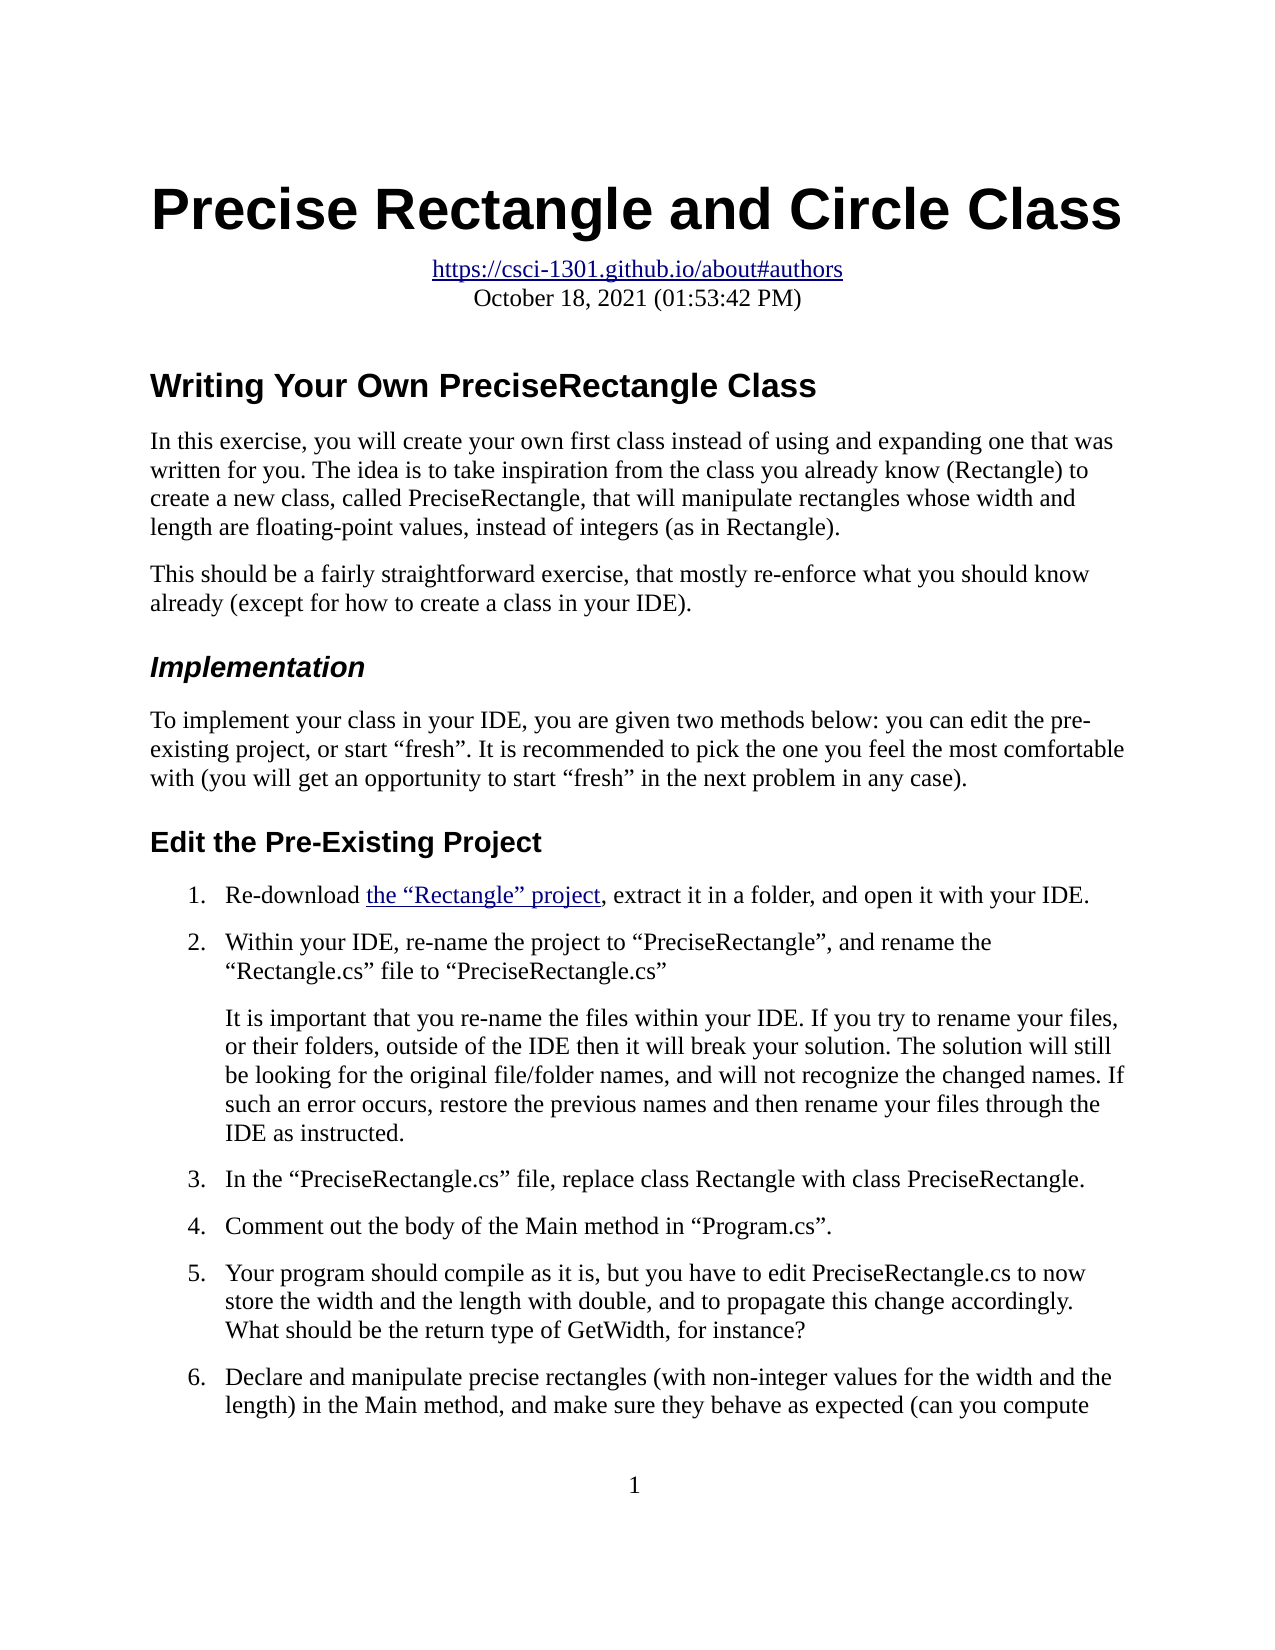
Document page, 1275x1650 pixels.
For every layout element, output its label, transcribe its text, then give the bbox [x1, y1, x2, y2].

list In the “PreciseRectangle.cs” file, replace class Rectangle with class PreciseRectangle. [187, 1164, 1125, 1193]
list Within your IDE, re-name the project to “PreciseRectangle”, and rename the “Rectangle.cs” file to “PreciseRectangle.cs” [187, 927, 1125, 985]
subtitle Edit the Pre-Existing Project [150, 826, 1125, 859]
list Re-download the “Rectangle” project, extract it in a folder, and open it with your IDE. [187, 881, 1125, 909]
list Comment out the body of the Main method in “Program.cs”. [187, 1211, 1125, 1240]
subtitle Implementation [150, 650, 1125, 684]
list Declare and manipulate precise rectangles (with non-integer values for the width and the length) in the Main method, and make sure they behave as expected (can you compute [187, 1362, 1125, 1419]
title Precise Rectangle and Circle Class [150, 175, 1125, 242]
text To implement your class in your IDE, you are given two methods below: you can edit the pre-existing project, or start “fresh”. It is recommended to pick the one you feel the most comfortable with (you will get an opportunity to start “fresh” in the next problem in any case). [150, 705, 1125, 792]
subtitle Writing Your Own PreciseRectangle Class [150, 366, 1125, 404]
list It is important that you re-name the files within your IDE. If you try to rename your files, or their folders, outside of the IDE then it will break your solution. The solution will still be looking for the original file/folder names, and will not recognize the changed names. If such an error occurs, restore the previous names and then rename your files through the IDE as instructed. [187, 1003, 1125, 1146]
text October 18, 2021 (01:53:42 PM) [150, 283, 1125, 312]
text This should be a fairly straightforward exercise, that mostly re-enforce what you should know already (except for how to create a class in your IDE). [150, 559, 1125, 616]
text In this exercise, you will create your own first class instead of using and expanding one that was written for you. The idea is to take inspiration from the class you already know (Rectangle) to create a new class, called PreciseRectangle, that will manipulate rectangles whose width and length are floating-point values, instead of integers (as in Rectangle). [150, 426, 1125, 541]
text https://csci-1301.github.io/about#authors [150, 254, 1125, 283]
list Your program should compile as it is, but you have to edit PreciseRectangle.cs to now store the width and the length with double, and to propagate this change accordingly. What should be the return type of GetWidth, for instance? [187, 1258, 1125, 1344]
